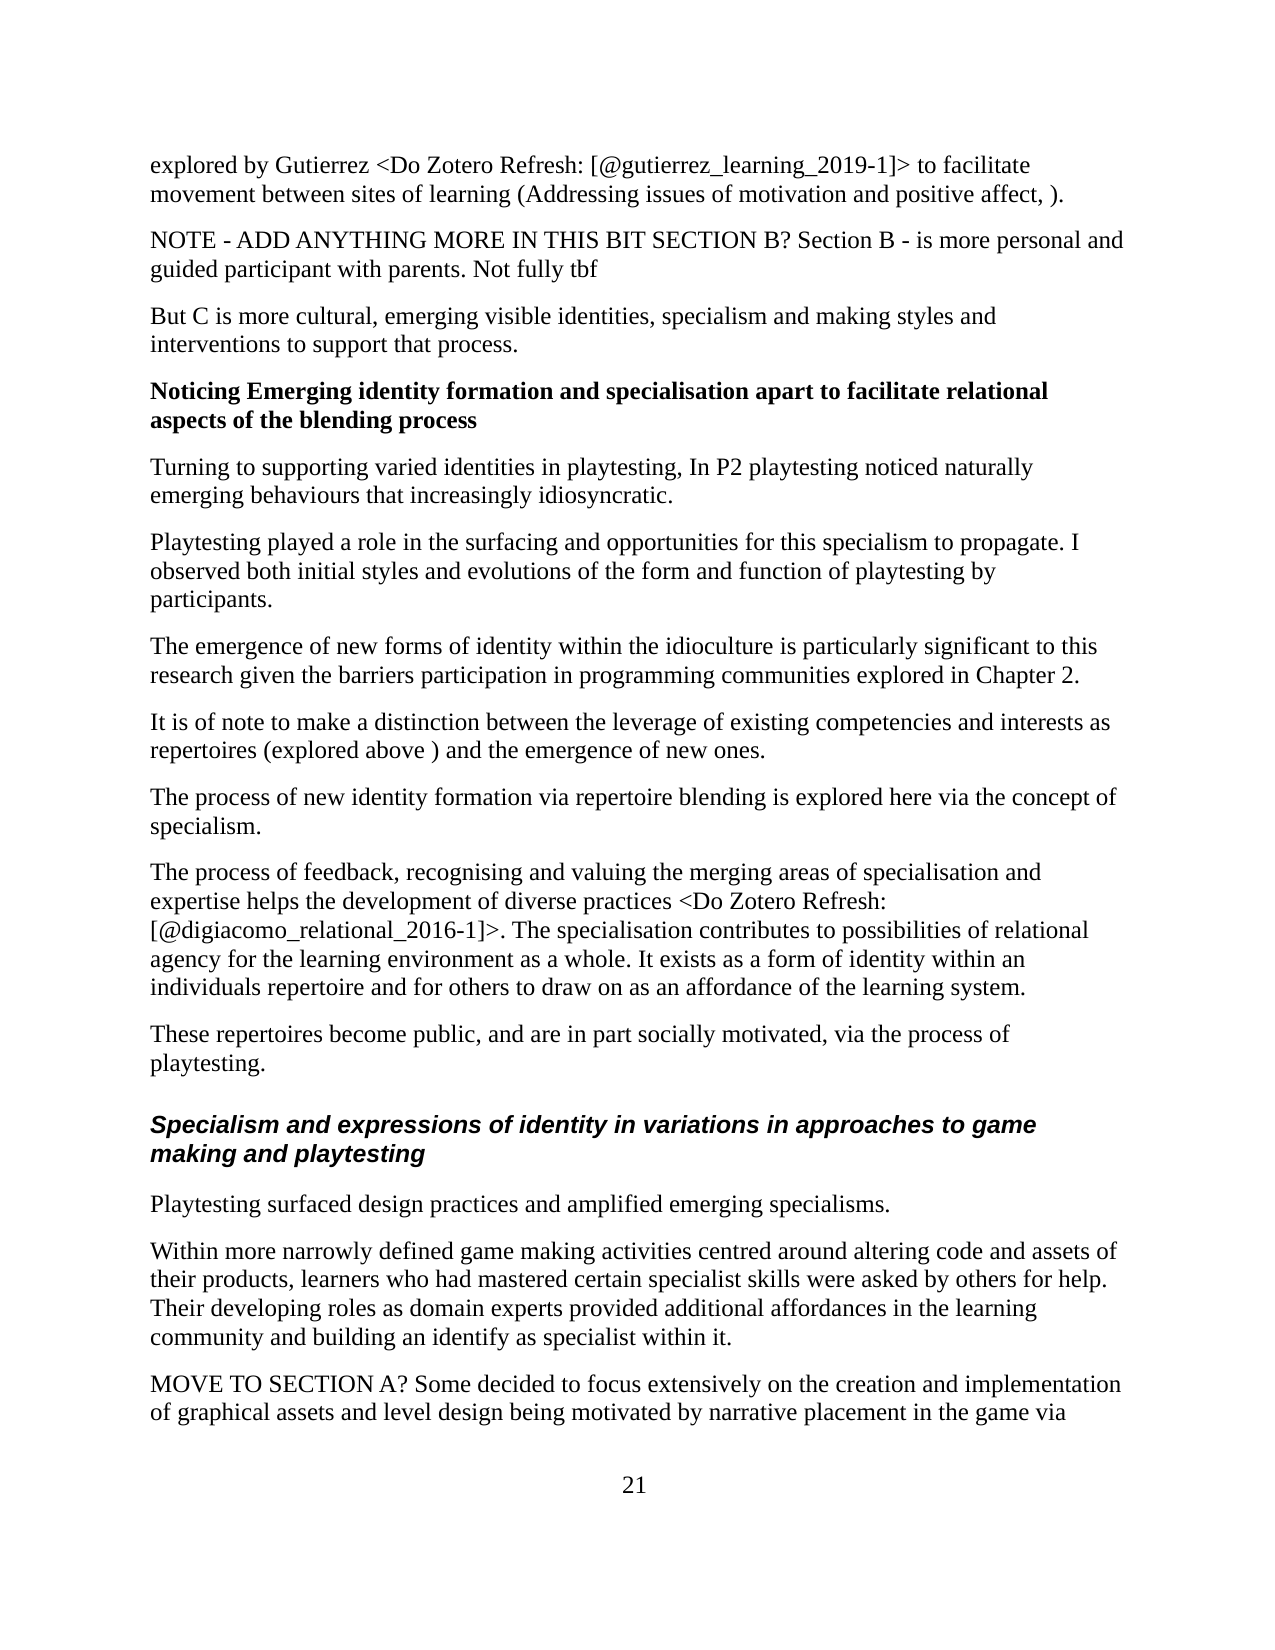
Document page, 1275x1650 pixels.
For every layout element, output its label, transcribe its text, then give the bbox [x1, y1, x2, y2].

text explored by Gutierrez <Do Zotero Refresh: [@gutierrez_learning_2019-1]> to facilitate movement between sites of learning (Addressing issues of motivation and positive affect, ). [150, 150, 1125, 207]
text The process of feedback, recognising and valuing the merging areas of specialisation and expertise helps the development of diverse practices <Do Zotero Refresh: [@digiacomo_relational_2016-1]>. The specialisation contributes to possibilities of relational agency for the learning environment as a whole. It exists as a form of identity within an individuals repertoire and for others to draw on as an affordance of the learning system. [150, 857, 1125, 1001]
text But C is more cultural, emerging visible identities, specialism and making styles and interventions to support that process. [150, 301, 1125, 358]
subtitle Specialism and expressions of identity in variations in approaches to game making and playtesting [150, 1111, 1125, 1168]
text The process of new identity formation via repertoire blending is explored here via the concept of specialism. [150, 782, 1125, 839]
text These repertoires become public, and are in part socially motivated, via the process of playtesting. [150, 1019, 1125, 1077]
text Turning to supporting varied identities in playtesting, In P2 playtesting noticed naturally emerging behaviours that increasingly idiosyncratic. [150, 452, 1125, 509]
text Noticing Emerging identity formation and specialisation apart to facilitate relational aspects of the blending process [150, 376, 1125, 434]
text Playtesting played a role in the surfacing and opportunities for this specialism to propagate. I observed both initial styles and evolutions of the form and function of playtesting by participants. [150, 527, 1125, 613]
text Within more narrowly defined game making activities centred around altering code and assets of their products, learners who had mastered certain specialist skills were asked by others for help. Their developing roles as domain experts provided additional affordances in the learning community and building an identify as specialist within it. [150, 1236, 1125, 1351]
text NOTE - ADD ANYTHING MORE IN THIS BIT SECTION B? Section B - is more personal and guided participant with parents. Not fully tbf [150, 225, 1125, 283]
text MOVE TO SECTION A? Some decided to focus extensively on the creation and implementation of graphical assets and level design being motivated by narrative placement in the game via [150, 1369, 1125, 1426]
text It is of note to make a distinction between the leverage of existing competencies and interests as repertoires (explored above ) and the emergence of new ones. [150, 707, 1125, 764]
text The emergence of new forms of identity within the idioculture is particularly significant to this research given the barriers participation in programming communities explored in Chapter 2. [150, 631, 1125, 689]
text Playtesting surfaced design practices and amplified emerging specialisms. [150, 1189, 1125, 1218]
